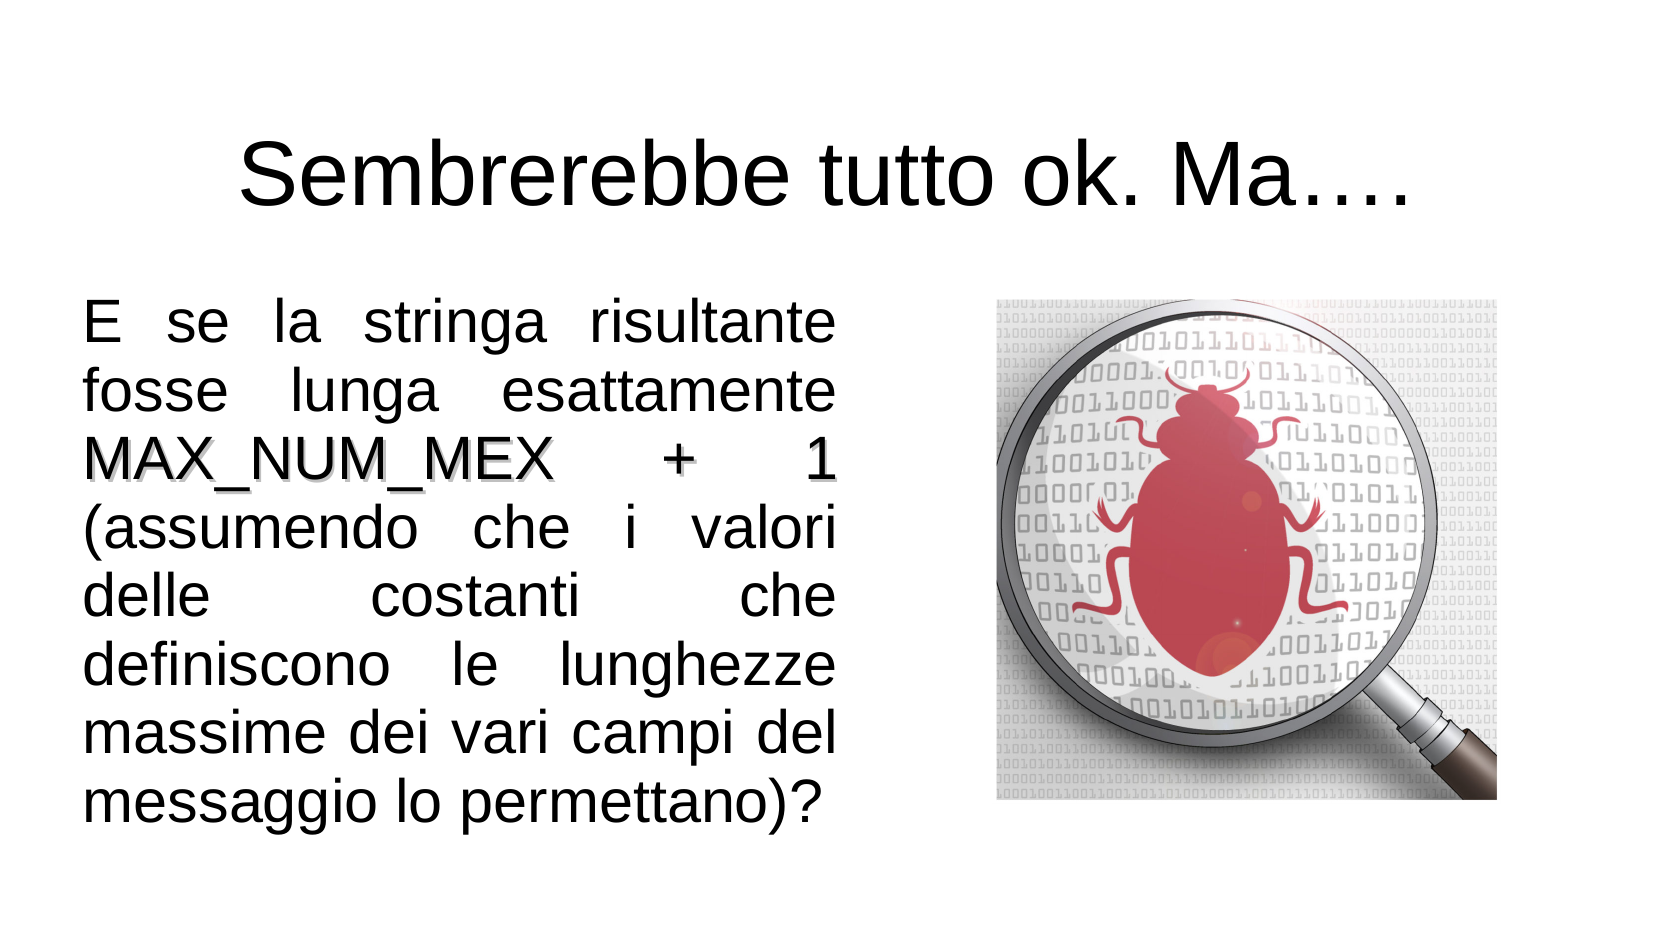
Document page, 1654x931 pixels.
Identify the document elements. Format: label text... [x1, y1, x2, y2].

list E se la stringa risultante fosse lunga esattamente MAX_NUM_MEX + 1 (assumendo che i valori delle costanti che definiscono le lunghezze massime dei vari campi del messaggio lo permettano)? [82, 287, 839, 863]
title Sembrerebbe tutto ok. Ma…. [82, 71, 1571, 277]
picture [992, 295, 1501, 804]
